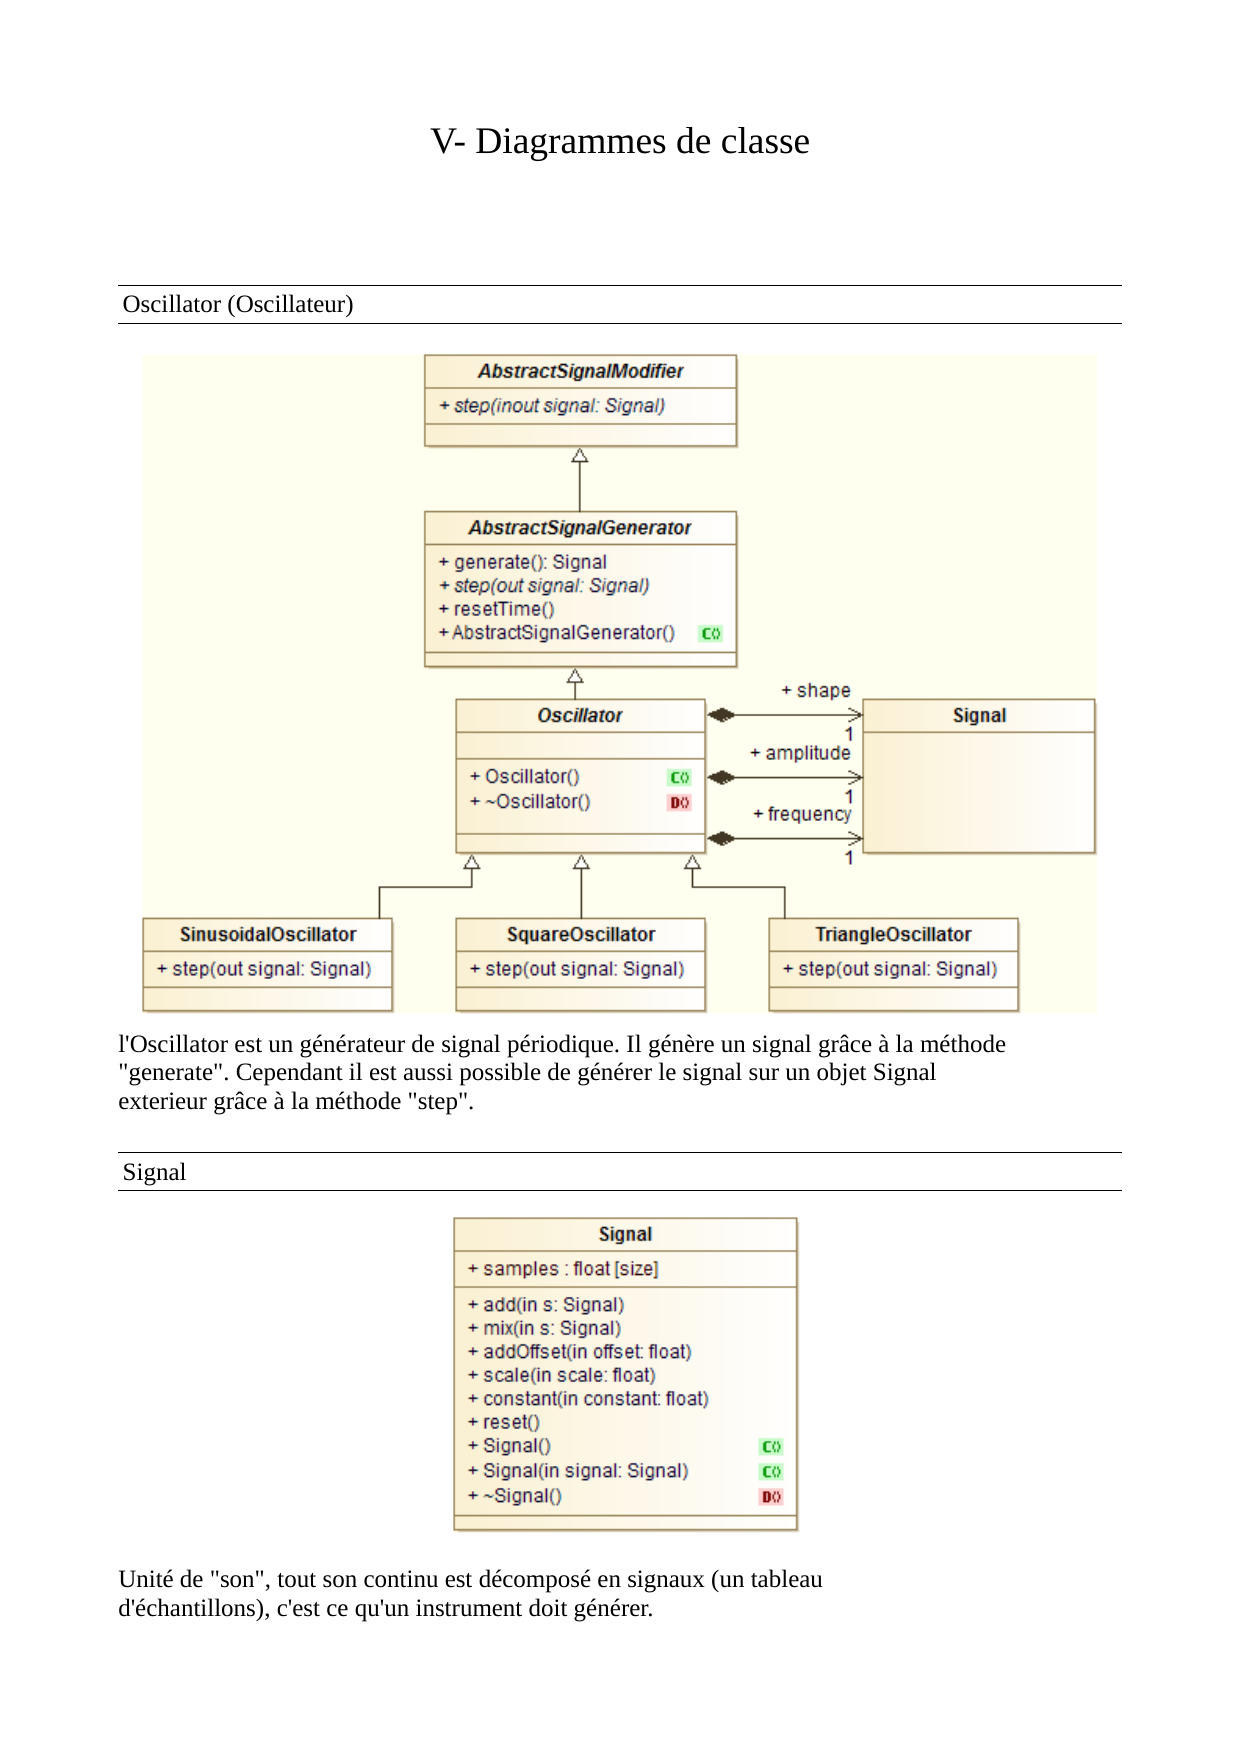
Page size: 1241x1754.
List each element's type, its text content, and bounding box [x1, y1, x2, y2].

text Oscillator (Oscillateur) [118, 286, 1122, 323]
text d'échantillons), c'est ce qu'un instrument doit générer. [118, 1593, 1122, 1621]
text Signal [118, 1153, 1122, 1190]
text V- Diagrammes de classe [118, 118, 1122, 161]
text l'Oscillator est un générateur de signal périodique. Il génère un signal grâce à la méthode [118, 324, 1122, 1057]
text Unité de "son", tout son continu est décomposé en signaux (un tableau [118, 1564, 1122, 1593]
text "generate". Cependant il est aussi possible de générer le signal sur un objet Signal [118, 1057, 1122, 1086]
picture [127, 339, 1113, 1029]
text exterieur grâce à la méthode "step". [118, 1086, 1122, 1115]
picture [438, 1202, 815, 1548]
